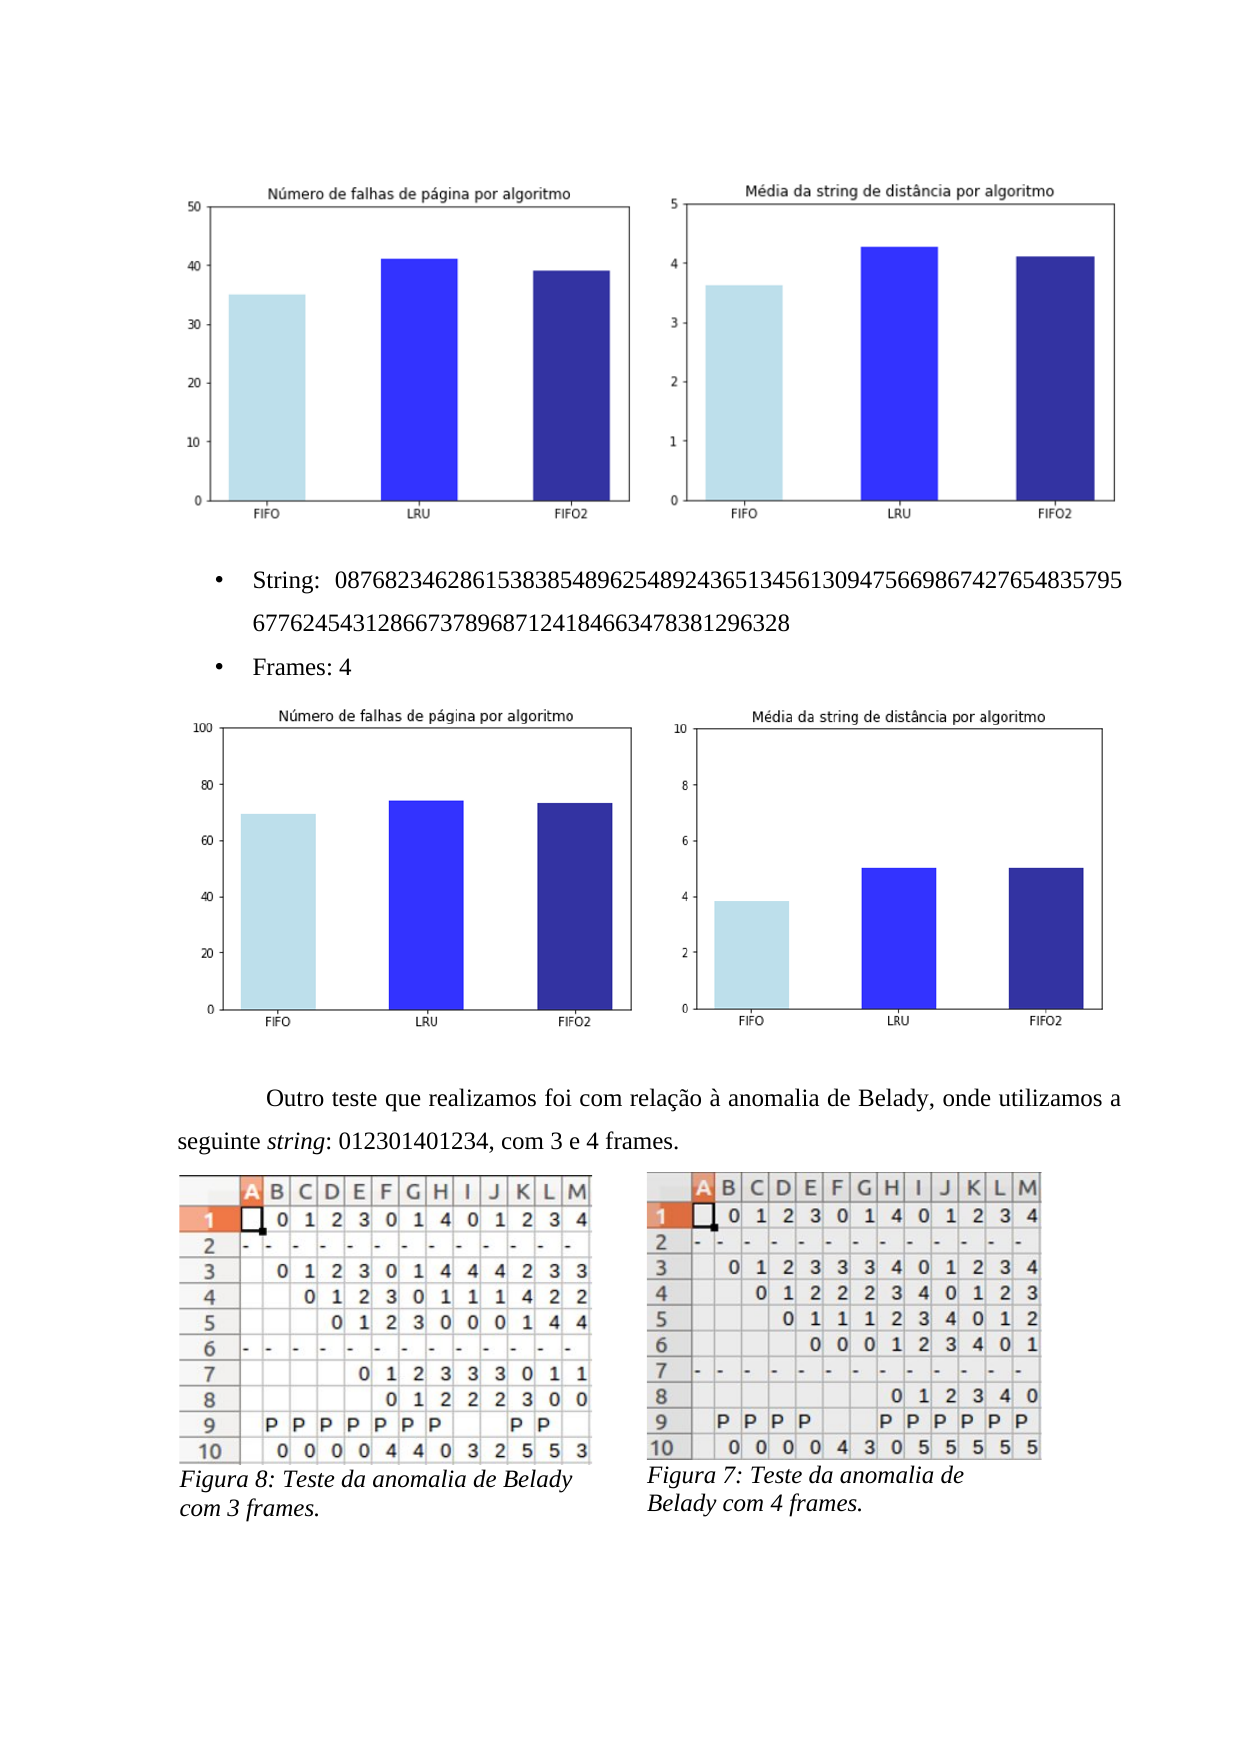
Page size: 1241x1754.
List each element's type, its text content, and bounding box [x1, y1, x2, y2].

text Outro teste que realizamos foi com relação à anomalia de Belady, onde utilizamos a seguinte string: 012301401234, com 3 e 4 frames. [177, 1068, 1122, 1155]
picture [646, 1172, 1042, 1460]
text Figura 8: Teste da anomalia de Belady com 3 frames. [179, 1465, 592, 1522]
picture [179, 1175, 593, 1465]
picture [661, 177, 1121, 529]
picture [184, 701, 638, 1036]
picture [178, 179, 637, 529]
picture [666, 702, 1109, 1035]
list Frames: 4 [215, 637, 1122, 680]
list String: 087682346286153838548962548924365134561309475669867427654835795 6776245431286673789687124184663478381296328 [215, 529, 1122, 637]
text Figura 7: Teste da anomalia de Belady com 4 frames. [647, 1460, 1042, 1517]
